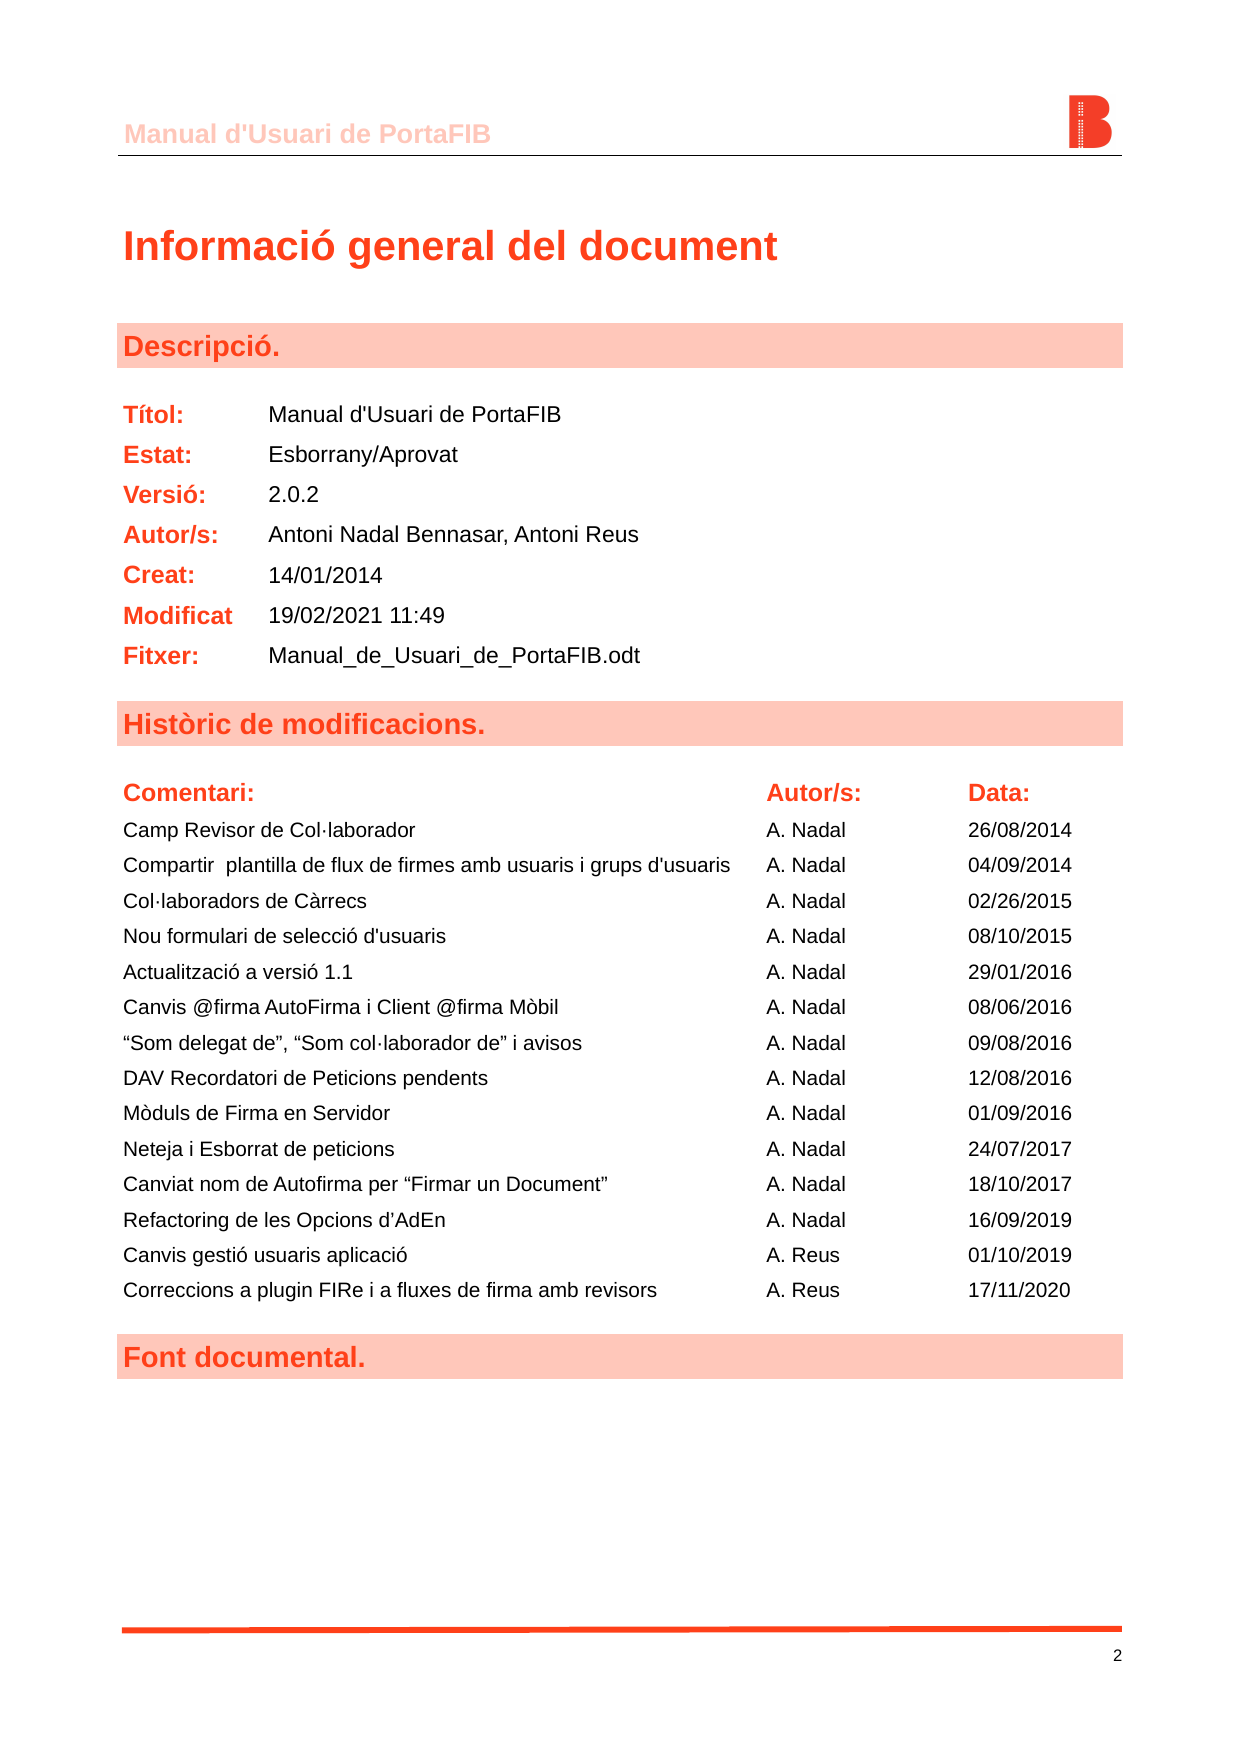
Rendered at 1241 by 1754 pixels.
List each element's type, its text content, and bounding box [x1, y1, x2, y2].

table_cell 17/11/2020 [962, 1273, 1123, 1308]
table_cell 09/08/2016 [962, 1025, 1123, 1060]
table_cell 24/07/2017 [962, 1131, 1123, 1166]
table_cell Descripció. [117, 323, 1123, 368]
table_cell A. Nadal [760, 954, 962, 989]
table_cell Compartir plantilla de flux de firmes amb usuaris i grups d'usuaris [117, 848, 760, 883]
table_cell Estat: [117, 434, 262, 474]
table_cell “Som delegat de”, “Som col·laborador de” i avisos [117, 1025, 760, 1060]
table_cell [117, 1445, 1123, 1482]
table_cell Manual_de_Usuari_de_PortaFIB.odt [262, 635, 1123, 675]
table_cell Manual d'Usuari de PortaFIB [262, 394, 1123, 434]
table_cell Refactoring de les Opcions d’AdEn [117, 1202, 760, 1237]
table_cell A. Nadal [760, 989, 962, 1025]
table_cell Mòduls de Firma en Servidor [117, 1096, 760, 1131]
table_cell Fitxer: [117, 635, 262, 675]
table_cell [117, 1405, 1123, 1444]
table_cell Modificat [117, 595, 262, 635]
table_cell A. Reus [760, 1273, 962, 1308]
table_cell 10/08/2015 [962, 919, 1123, 954]
table_cell Històric de modificacions. [117, 701, 1123, 746]
table_cell DAV Recordatori de Peticions pendents [117, 1060, 760, 1096]
table_cell 26/08/2014 [962, 812, 1123, 848]
table_cell Font documental. [117, 1334, 1123, 1379]
table_cell Actualització a versió 1.1 [117, 954, 760, 989]
table_cell 01/09/2016 [962, 1096, 1123, 1131]
table_cell Col·laboradors de Càrrecs [117, 883, 760, 918]
table_cell [117, 1308, 1123, 1334]
table_cell A. Reus [760, 1237, 962, 1273]
table_cell [117, 675, 1123, 701]
table_cell Autor/s: [760, 772, 962, 812]
table_cell 29/01/2016 [962, 954, 1123, 989]
table_cell [117, 1379, 1123, 1405]
table_cell A. Nadal [760, 919, 962, 954]
table_cell A. Nadal [760, 1166, 962, 1202]
table_cell 12/08/2016 [962, 1060, 1123, 1096]
table_header Informació general del document [117, 216, 1123, 323]
table_cell Correccions a plugin FIRe i a fluxes de firma amb revisors [117, 1273, 760, 1308]
picture [1063, 94, 1117, 150]
table_cell Autor/s: [117, 515, 262, 555]
table_cell 04/09/2014 [962, 848, 1123, 883]
table_cell 16/09/2019 [962, 1202, 1123, 1237]
table_cell A. Nadal [760, 1202, 962, 1237]
table_cell Comentari: [117, 772, 760, 812]
table_cell [117, 746, 1123, 772]
table_cell Creat: [117, 555, 262, 595]
table_cell Canviat nom de Autofirma per “Firmar un Document” [117, 1166, 760, 1202]
table_cell Neteja i Esborrat de peticions [117, 1131, 760, 1166]
table_cell A. Nadal [760, 1060, 962, 1096]
table_cell Data: [962, 772, 1123, 812]
table_cell A. Nadal [760, 848, 962, 883]
table_cell Antoni Nadal Bennasar, Antoni Reus [262, 515, 1123, 555]
table_cell A. Nadal [760, 1131, 962, 1166]
table_cell 2.0.2 [262, 474, 1123, 514]
table_cell A. Nadal [760, 812, 962, 848]
table_cell 01/10/2019 [962, 1237, 1123, 1273]
table_cell Versió: [117, 474, 262, 514]
table_cell Títol: [117, 394, 262, 434]
table_cell Canvis gestió usuaris aplicació [117, 1237, 760, 1273]
table_cell 08/06/2016 [962, 989, 1123, 1025]
table_cell 14/01/2014 [262, 555, 1123, 595]
table_cell Canvis @firma AutoFirma i Client @firma Mòbil [117, 989, 760, 1025]
table_cell 19/02/2021 11:49 [262, 595, 1123, 635]
table_cell Esborrany/Aprovat [262, 434, 1123, 474]
table_cell [117, 368, 1123, 394]
table_cell 18/10/2017 [962, 1166, 1123, 1202]
table_cell Nou formulari de selecció d'usuaris [117, 919, 760, 954]
table_cell A. Nadal [760, 1025, 962, 1060]
table_cell A. Nadal [760, 883, 962, 918]
table_cell 26/02/2015 [962, 883, 1123, 918]
table_cell A. Nadal [760, 1096, 962, 1131]
table_cell Camp Revisor de Col·laborador [117, 812, 760, 848]
